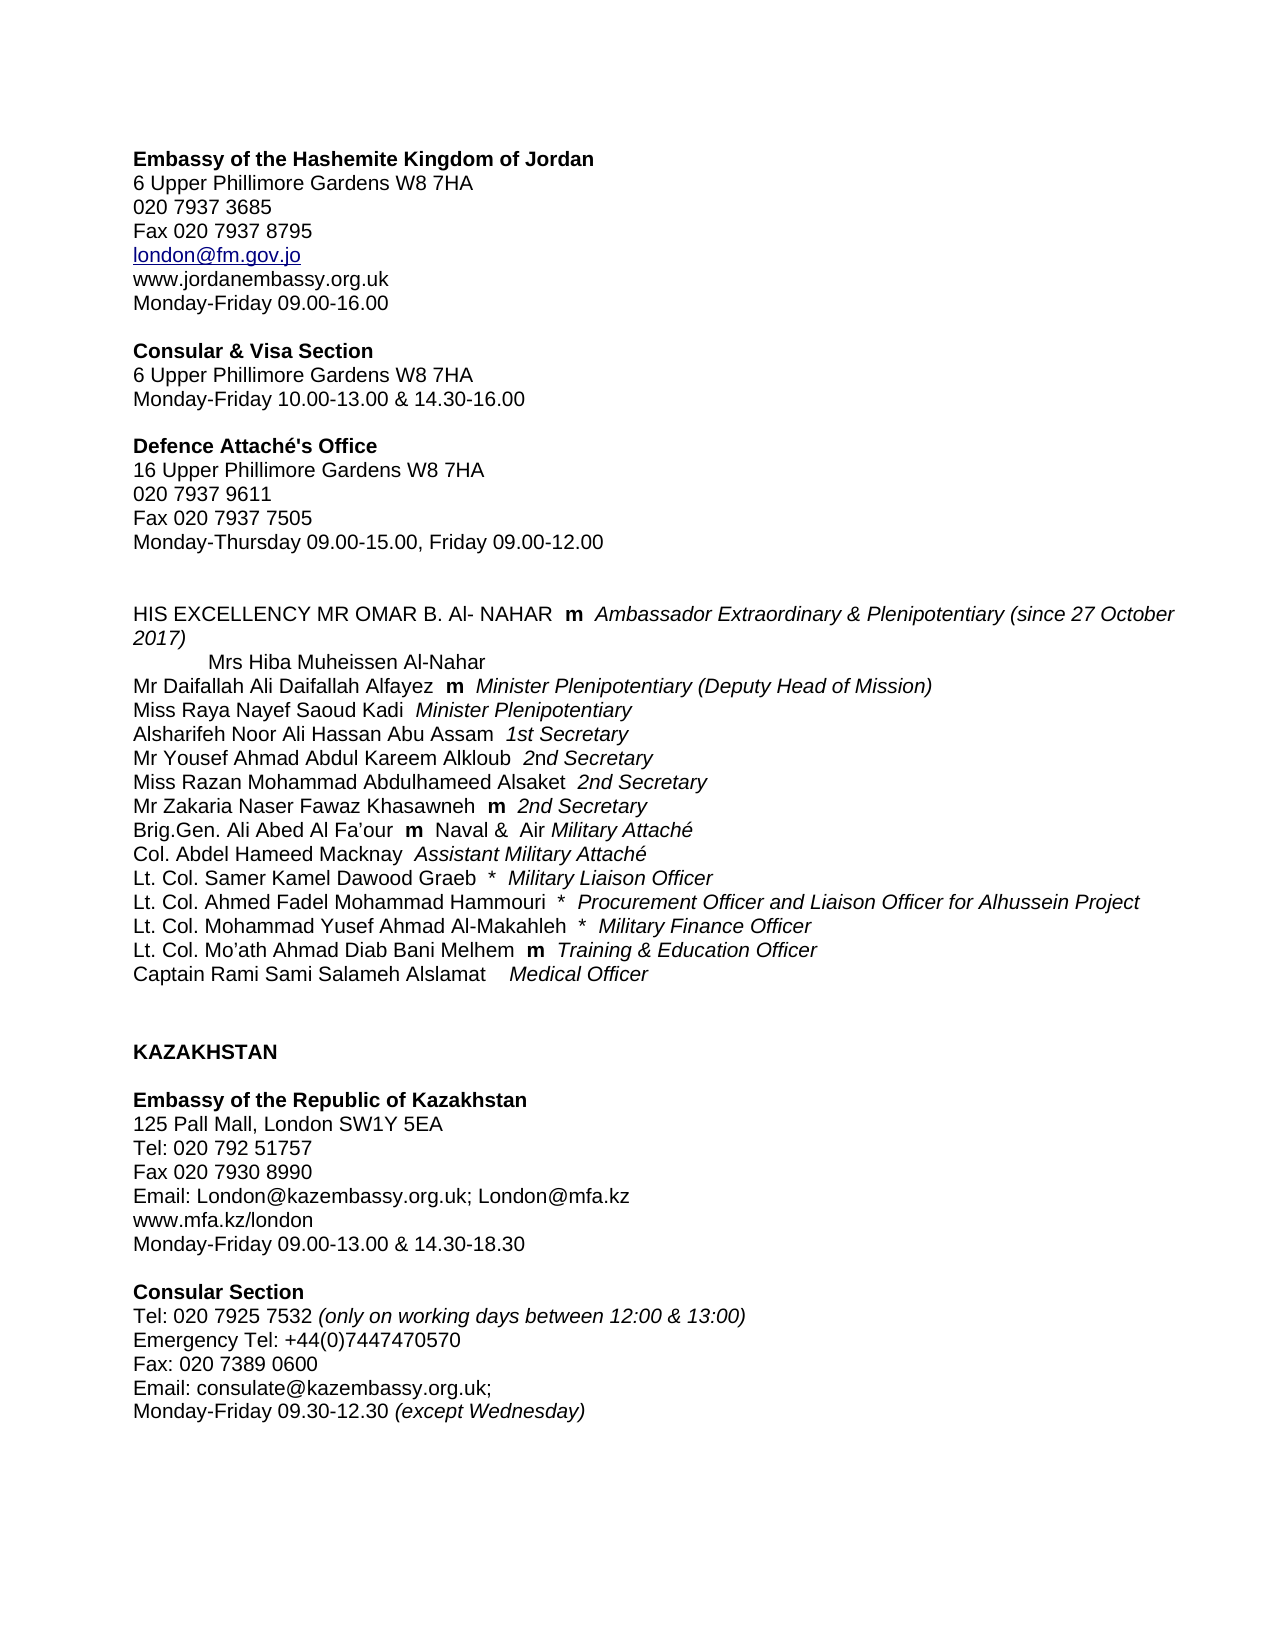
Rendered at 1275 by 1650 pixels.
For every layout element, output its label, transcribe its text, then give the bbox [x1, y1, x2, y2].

text Lt. Col. Mo’ath Ahmad Diab Bani Melhem m Training & Education Officer [133, 937, 1181, 961]
text Embassy of the Hashemite Kingdom of Jordan [133, 147, 1181, 171]
text Lt. Col. Samer Kamel Dawood Graeb * Military Liaison Officer [133, 866, 1181, 889]
text 16 Upper Phillimore Gardens W8 7HA [133, 458, 1181, 482]
text Alsharifeh Noor Ali Hassan Abu Assam 1st Secretary [133, 722, 1181, 746]
text Monday-Friday 10.00-13.00 & 14.30-16.00 [133, 386, 1181, 410]
text Monday-Friday 09.00-13.00 & 14.30-18.30 [133, 1232, 1181, 1256]
text Defence Attaché's Office [133, 434, 1181, 458]
text 020 7937 3685 [133, 195, 1181, 219]
text Embassy of the Republic of Kazakhstan [133, 1088, 1181, 1112]
text 020 7937 9611 [133, 482, 1181, 506]
text Brig.Gen. Ali Abed Al Fa’our m Naval & Air Military Attaché [133, 818, 1181, 842]
text Consular & Visa Section [133, 338, 1181, 362]
text Col. Abdel Hameed Macknay Assistant Military Attaché [133, 842, 1181, 866]
text Lt. Col. Ahmed Fadel Mohammad Hammouri * Procurement Officer and Liaison Officer for Alhussein Project [133, 889, 1181, 913]
text Emergency Tel: +44(0)7447470570 [133, 1327, 1181, 1351]
text 6 Upper Phillimore Gardens W8 7HA [133, 362, 1181, 386]
text Miss Raya Nayef Saoud Kadi Minister Plenipotentiary [133, 698, 1181, 722]
text Email: London@kazembassy.org.uk; London@mfa.kz [133, 1184, 1181, 1208]
text 6 Upper Phillimore Gardens W8 7HA [133, 171, 1181, 195]
text www.jordanembassy.org.uk [133, 267, 1181, 291]
text Mr Daifallah Ali Daifallah Alfayez m Minister Plenipotentiary (Deputy Head of Mission) [133, 674, 1181, 698]
text Mr Zakaria Naser Fawaz Khasawneh m 2nd Secretary [133, 794, 1181, 818]
text Captain Rami Sami Salameh Alslamat Medical Officer [133, 961, 1181, 985]
text Fax: 020 7389 0600 [133, 1351, 1181, 1375]
text Monday-Friday 09.30-12.30 (except Wednesday) [133, 1399, 1181, 1423]
text 125 Pall Mall, London SW1Y 5EA [133, 1112, 1181, 1136]
text KAZAKHSTAN [133, 1040, 1181, 1064]
text Fax 020 7937 7505 [133, 506, 1181, 530]
text london@fm.gov.jo [133, 243, 1181, 267]
text Miss Razan Mohammad Abdulhameed Alsaket 2nd Secretary [133, 770, 1181, 794]
text Monday-Friday 09.00-16.00 [133, 291, 1181, 314]
text www.mfa.kz/london [133, 1208, 1181, 1232]
text Mr Yousef Ahmad Abdul Kareem Alkloub 2nd Secretary [133, 746, 1181, 770]
text Fax 020 7937 8795 [133, 219, 1181, 243]
text Email: consulate@kazembassy.org.uk; [133, 1375, 1181, 1399]
text Lt. Col. Mohammad Yusef Ahmad Al-Makahleh * Military Finance Officer [133, 913, 1181, 937]
text Mrs Hiba Muheissen Al-Nahar [133, 650, 1181, 674]
text Tel: 020 792 51757 [133, 1136, 1181, 1160]
text Monday-Thursday 09.00-15.00, Friday 09.00-12.00 [133, 530, 1181, 554]
text Tel: 020 7925 7532 (only on working days between 12:00 & 13:00) [133, 1303, 1181, 1327]
text HIS EXCELLENCY MR OMAR B. Al- NAHAR m Ambassador Extraordinary & Plenipotentiary (since 27 October 2017) [133, 602, 1181, 650]
text Consular Section [133, 1279, 1181, 1303]
text Fax 020 7930 8990 [133, 1160, 1181, 1184]
